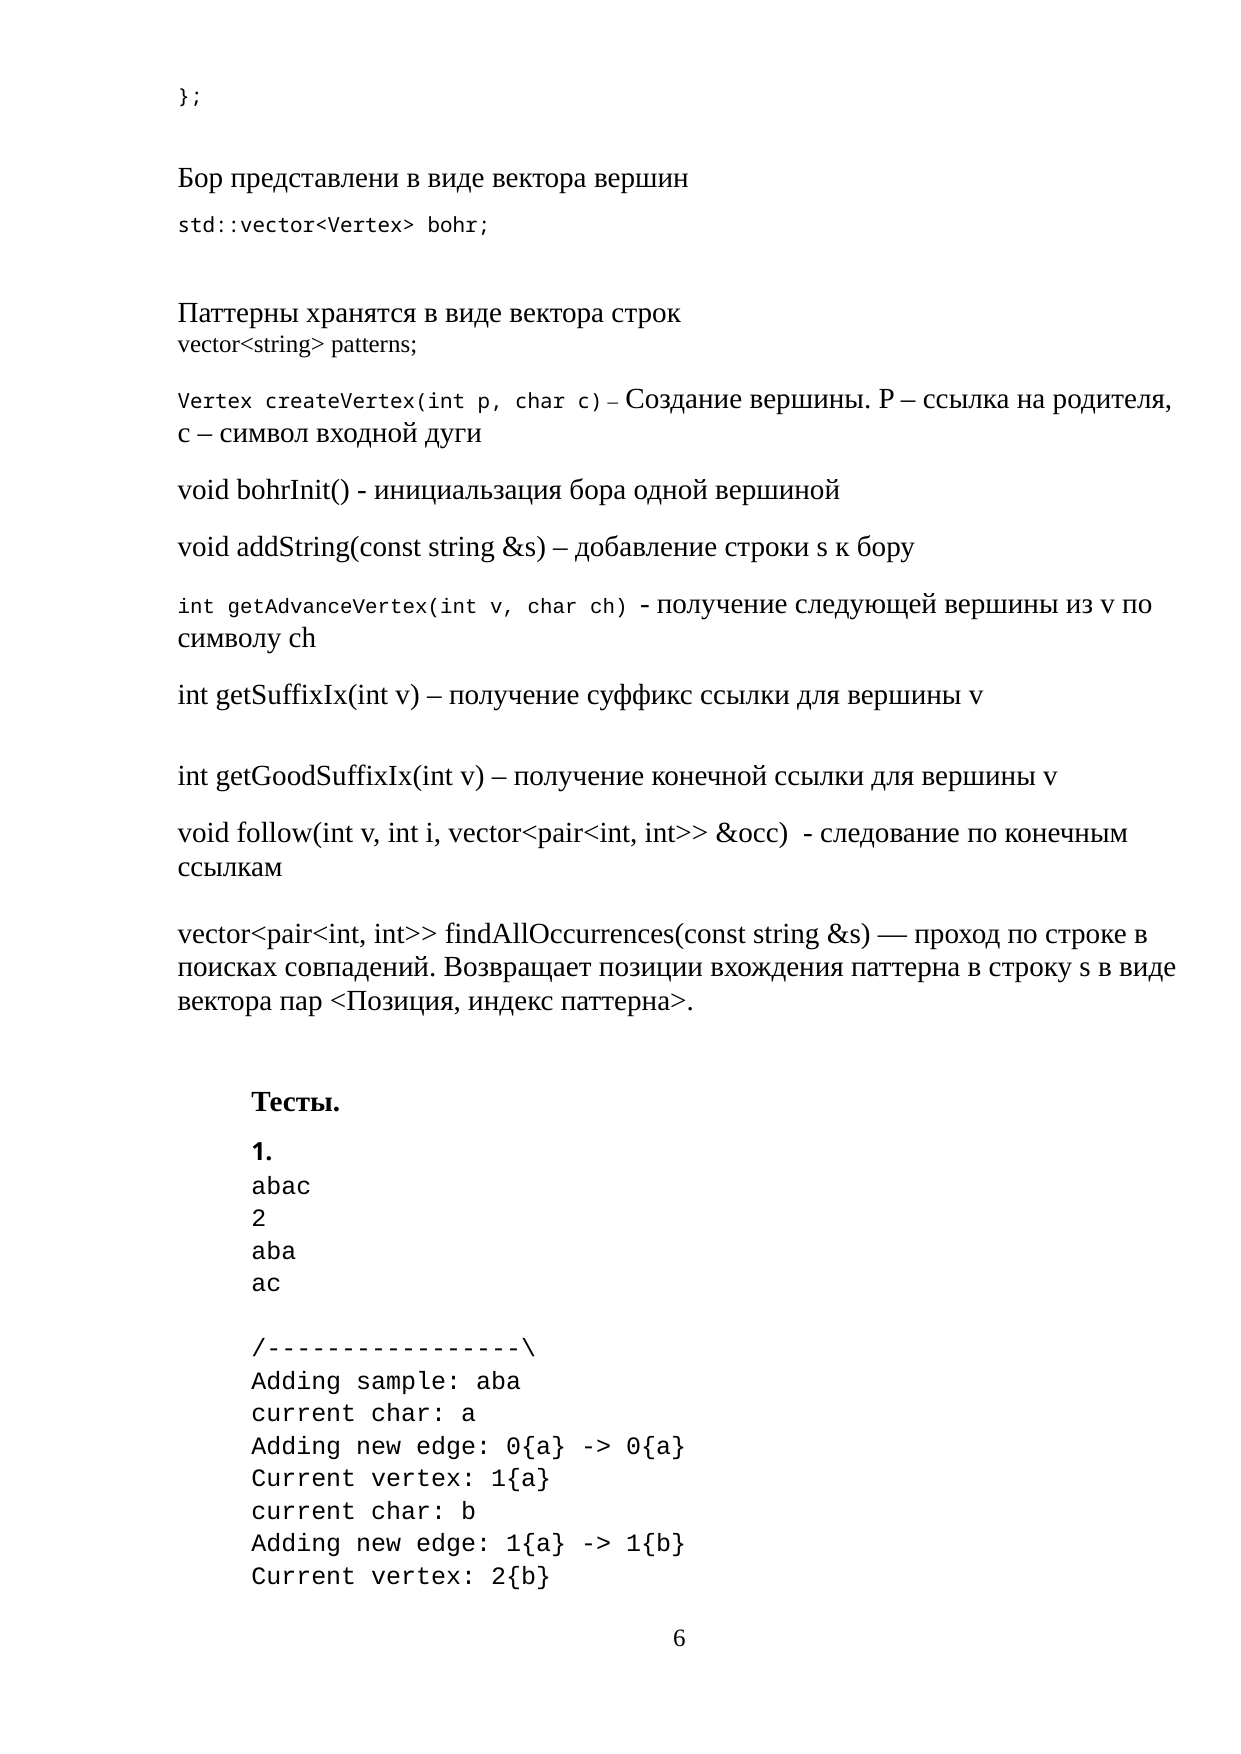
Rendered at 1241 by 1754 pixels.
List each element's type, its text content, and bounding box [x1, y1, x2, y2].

text vector<pair<int, int>> findAllOccurrences(const string &s) — проход по строке в поисках совпадений. Возвращает позиции вхождения паттерна в строку s в виде вектора пар <Позиция, индекс паттерна>. [177, 916, 1181, 1017]
text int getAdvanceVertex(int v, char ch) - получение следующей вершины из v по символу ch [177, 587, 1181, 654]
text Adding new edge: 0{a} -> 0{a} [177, 1433, 1181, 1462]
text int getGoodSuffixIx(int v) – получение конечной ссылки для вершины v [177, 758, 1181, 792]
text int getSuffixIx(int v) – получение суффикс ссылки для вершины v [177, 677, 1181, 711]
text /-----------------\ [177, 1336, 1181, 1364]
text 1. [177, 1134, 1181, 1168]
text ac [177, 1271, 1181, 1299]
text vector<string> patterns; [177, 329, 1181, 358]
text current char: a [177, 1401, 1181, 1429]
text Тесты. [177, 1084, 1181, 1117]
text Adding new edge: 1{a} -> 1{b} [177, 1531, 1181, 1559]
text Бор представлени в виде вектора вершин [177, 160, 1181, 194]
text void bohrInit() - инициальзация бора одной вершиной [177, 472, 1181, 506]
text abac [177, 1173, 1181, 1202]
text void follow(int v, int i, vector<pair<int, int>> &occ) - следование по конечным ссылкам [177, 815, 1181, 882]
text }; [177, 81, 1181, 110]
text Current vertex: 2{b} [177, 1563, 1181, 1592]
text aba [177, 1238, 1181, 1267]
text current char: b [177, 1498, 1181, 1527]
text void addString(const string &s) – добавление строки s к бору [177, 529, 1181, 563]
text 2 [177, 1206, 1181, 1234]
text Паттерны хранятся в виде вектора строк [177, 296, 1181, 329]
text std::vector<Vertex> bohr; [177, 210, 1181, 239]
text Adding sample: aba [177, 1368, 1181, 1397]
text Vertex createVertex(int p, char c) – Создание вершины. P – ссылка на родителя, c – символ входной дуги [177, 382, 1181, 449]
text Current vertex: 1{a} [177, 1466, 1181, 1494]
